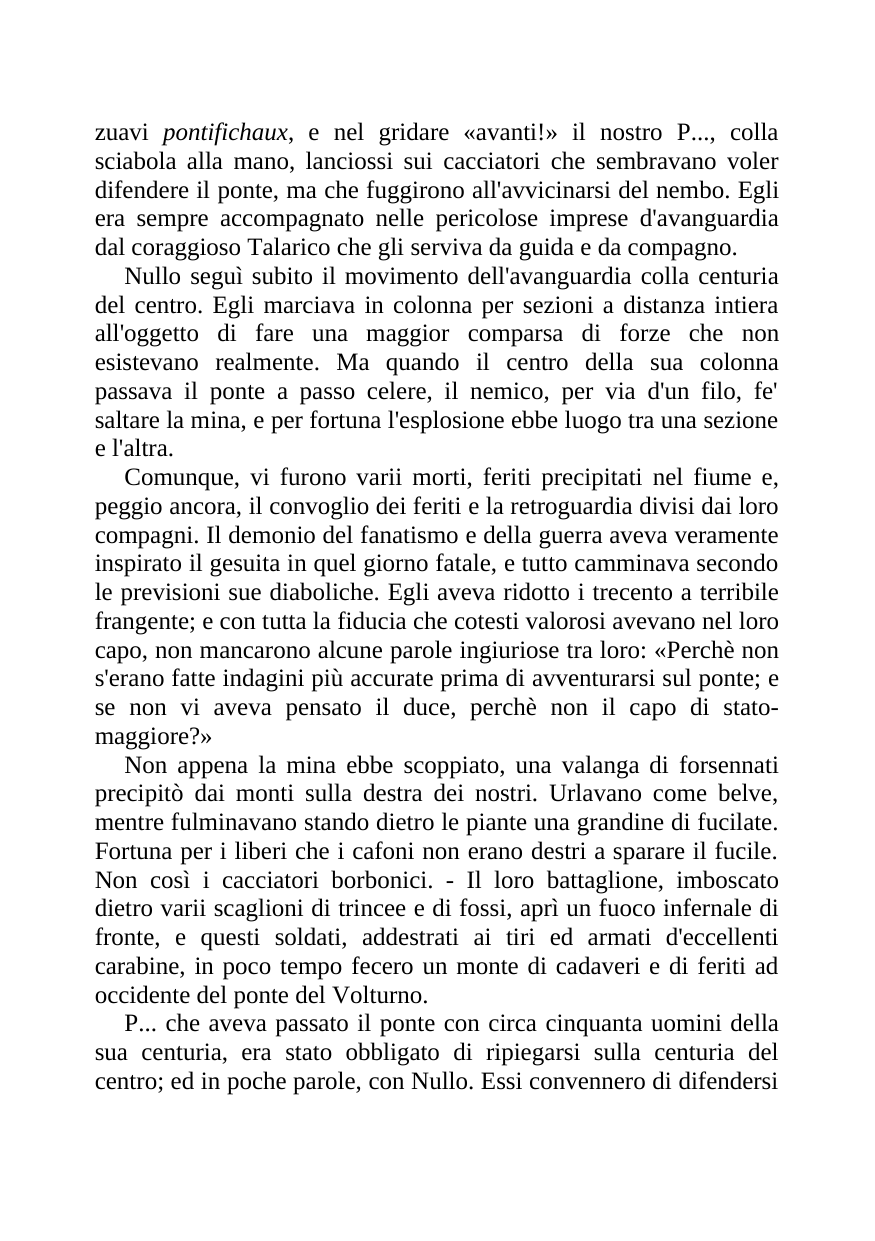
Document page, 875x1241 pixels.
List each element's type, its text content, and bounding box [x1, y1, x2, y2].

text zuavi pontifichaux, e nel gridare «avanti!» il nostro P..., colla sciabola alla mano, lanciossi sui cacciatori che sembravano voler difendere il ponte, ma che fuggirono all'avvicinarsi del nembo. Egli era sempre accompagnato nelle pericolose imprese d'avanguardia dal coraggioso Talarico che gli serviva da guida e da compagno. [94, 117, 779, 261]
text Nullo seguì subito il movimento dell'avanguardia colla centuria del centro. Egli marciava in colonna per sezioni a distanza intiera all'oggetto di fare una maggior comparsa di forze che non esistevano realmente. Ma quando il centro della sua colonna passava il ponte a passo celere, il nemico, per via d'un filo, fe' saltare la mina, e per fortuna l'esplosione ebbe luogo tra una sezione e l'altra. [94, 261, 779, 462]
text P... che aveva passato il ponte con circa cinquanta uomini della sua centuria, era stato obbligato di ripiegarsi sulla centuria del centro; ed in poche parole, con Nullo. Essi convennero di difendersi [94, 1008, 779, 1095]
text Non appena la mina ebbe scoppiato, una valanga di forsennati precipitò dai monti sulla destra dei nostri. Urlavano come belve, mentre fulminavano stando dietro le piante una grandine di fucilate. Fortuna per i liberi che i cafoni non erano destri a sparare il fucile. Non così i cacciatori borbonici. - Il loro battaglione, imboscato dietro varii scaglioni di trincee e di fossi, aprì un fuoco infernale di fronte, e questi soldati, addestrati ai tiri ed armati d'eccellenti carabine, in poco tempo fecero un monte di cadaveri e di feriti ad occidente del ponte del Volturno. [94, 750, 779, 1008]
text Comunque, vi furono varii morti, feriti precipitati nel fiume e, peggio ancora, il convoglio dei feriti e la retroguardia divisi dai loro compagni. Il demonio del fanatismo e della guerra aveva veramente inspirato il gesuita in quel giorno fatale, e tutto camminava secondo le previsioni sue diaboliche. Egli aveva ridotto i trecento a terribile frangente; e con tutta la fiducia che cotesti valorosi avevano nel loro capo, non mancarono alcune parole ingiuriose tra loro: «Perchè non s'erano fatte indagini più accurate prima di avventurarsi sul ponte; e se non vi aveva pensato il duce, perchè non il capo di stato-maggiore?» [94, 462, 779, 750]
